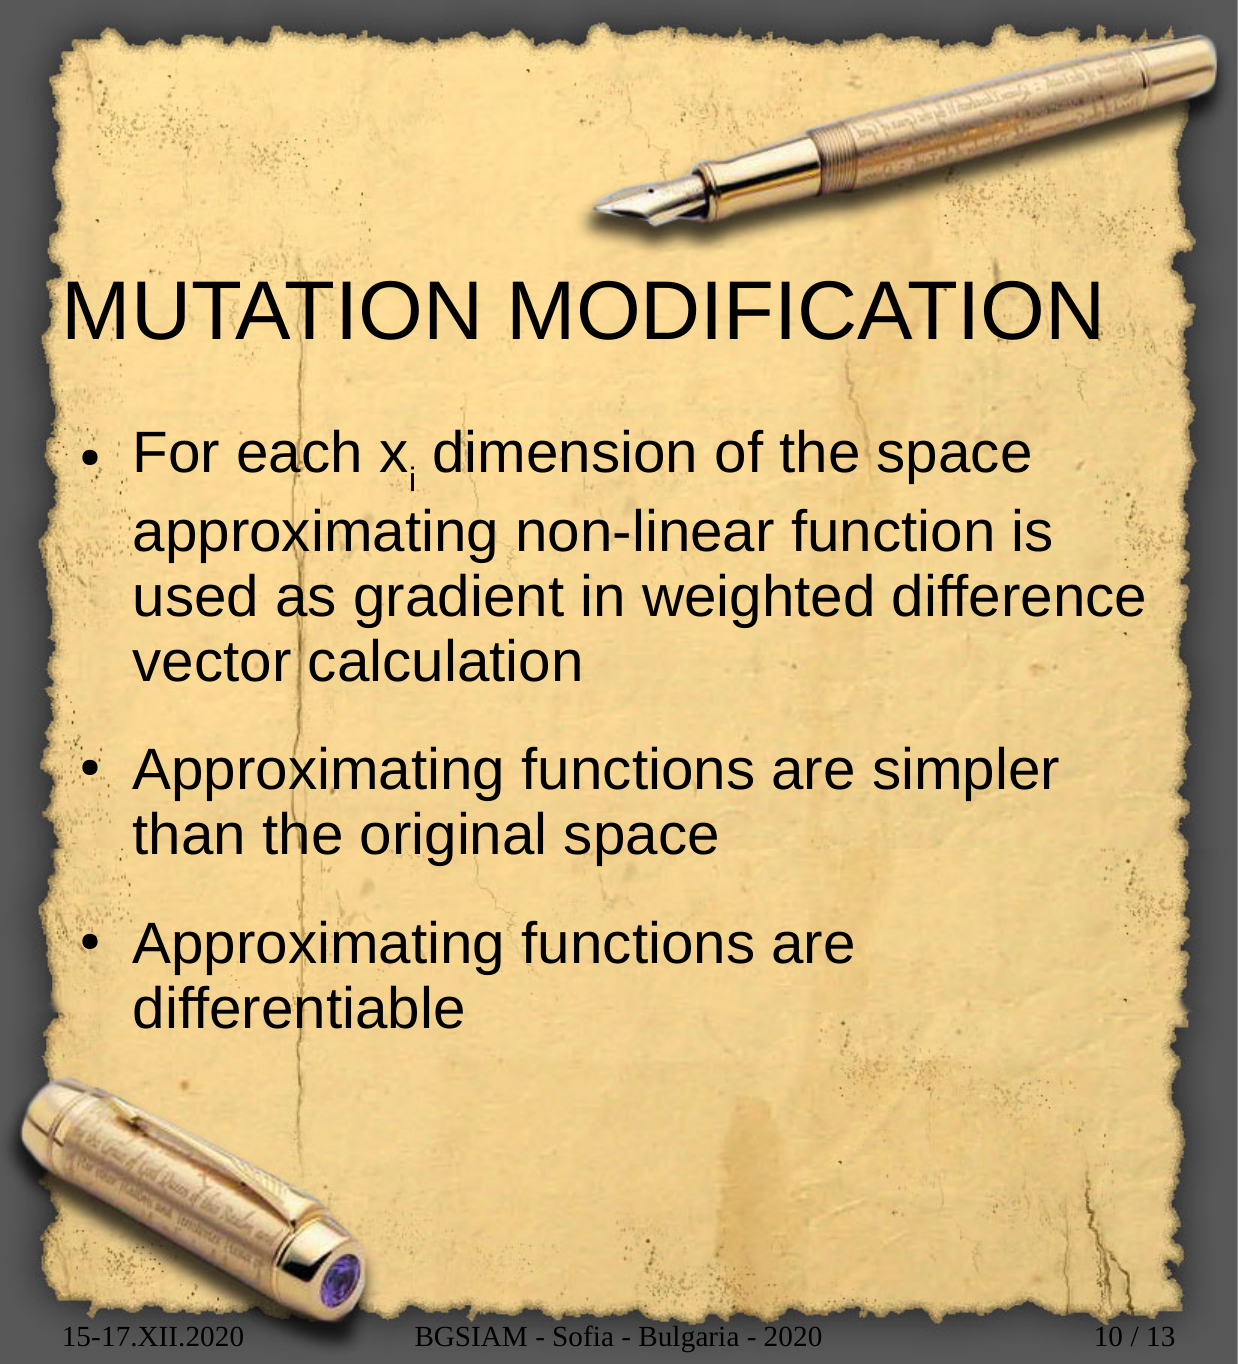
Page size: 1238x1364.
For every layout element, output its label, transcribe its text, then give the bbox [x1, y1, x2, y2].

list For each xi dimension of the space approximating non-linear function is used as gradient in weighted difference vector calculation Approximating functions are simpler than the original space Approximating functions are differentiable [61, 420, 1176, 1110]
picture [0, 0, 1238, 1364]
title Mutation modification [61, 240, 1176, 383]
